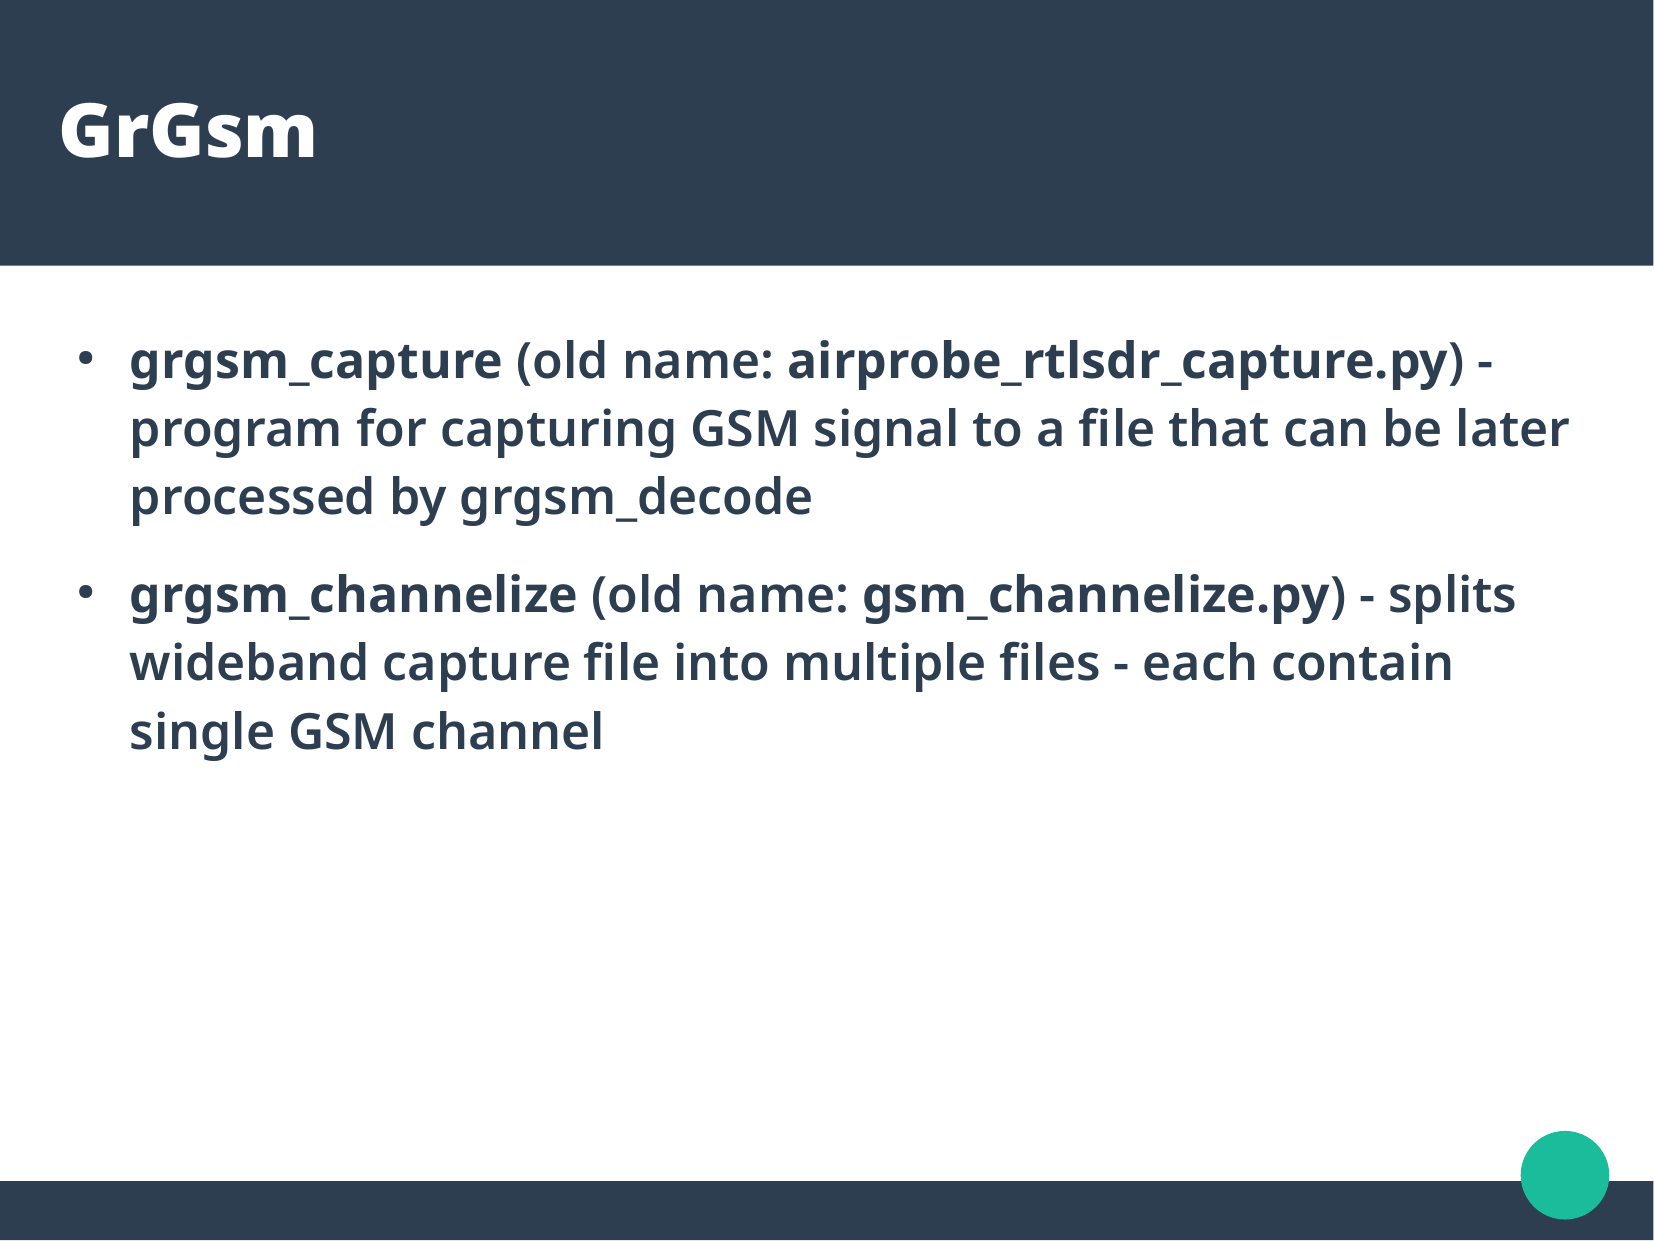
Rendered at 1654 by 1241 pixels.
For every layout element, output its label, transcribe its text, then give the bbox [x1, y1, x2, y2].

list grgsm_capture (old name: airprobe_rtlsdr_capture.py) - program for capturing GSM signal to a file that can be later processed by grgsm_decode grgsm_channelize (old name: gsm_channelize.py) - splits wideband capture file into multiple files - each contain single GSM channel [59, 324, 1595, 1152]
title GrGsm [59, 49, 1595, 207]
